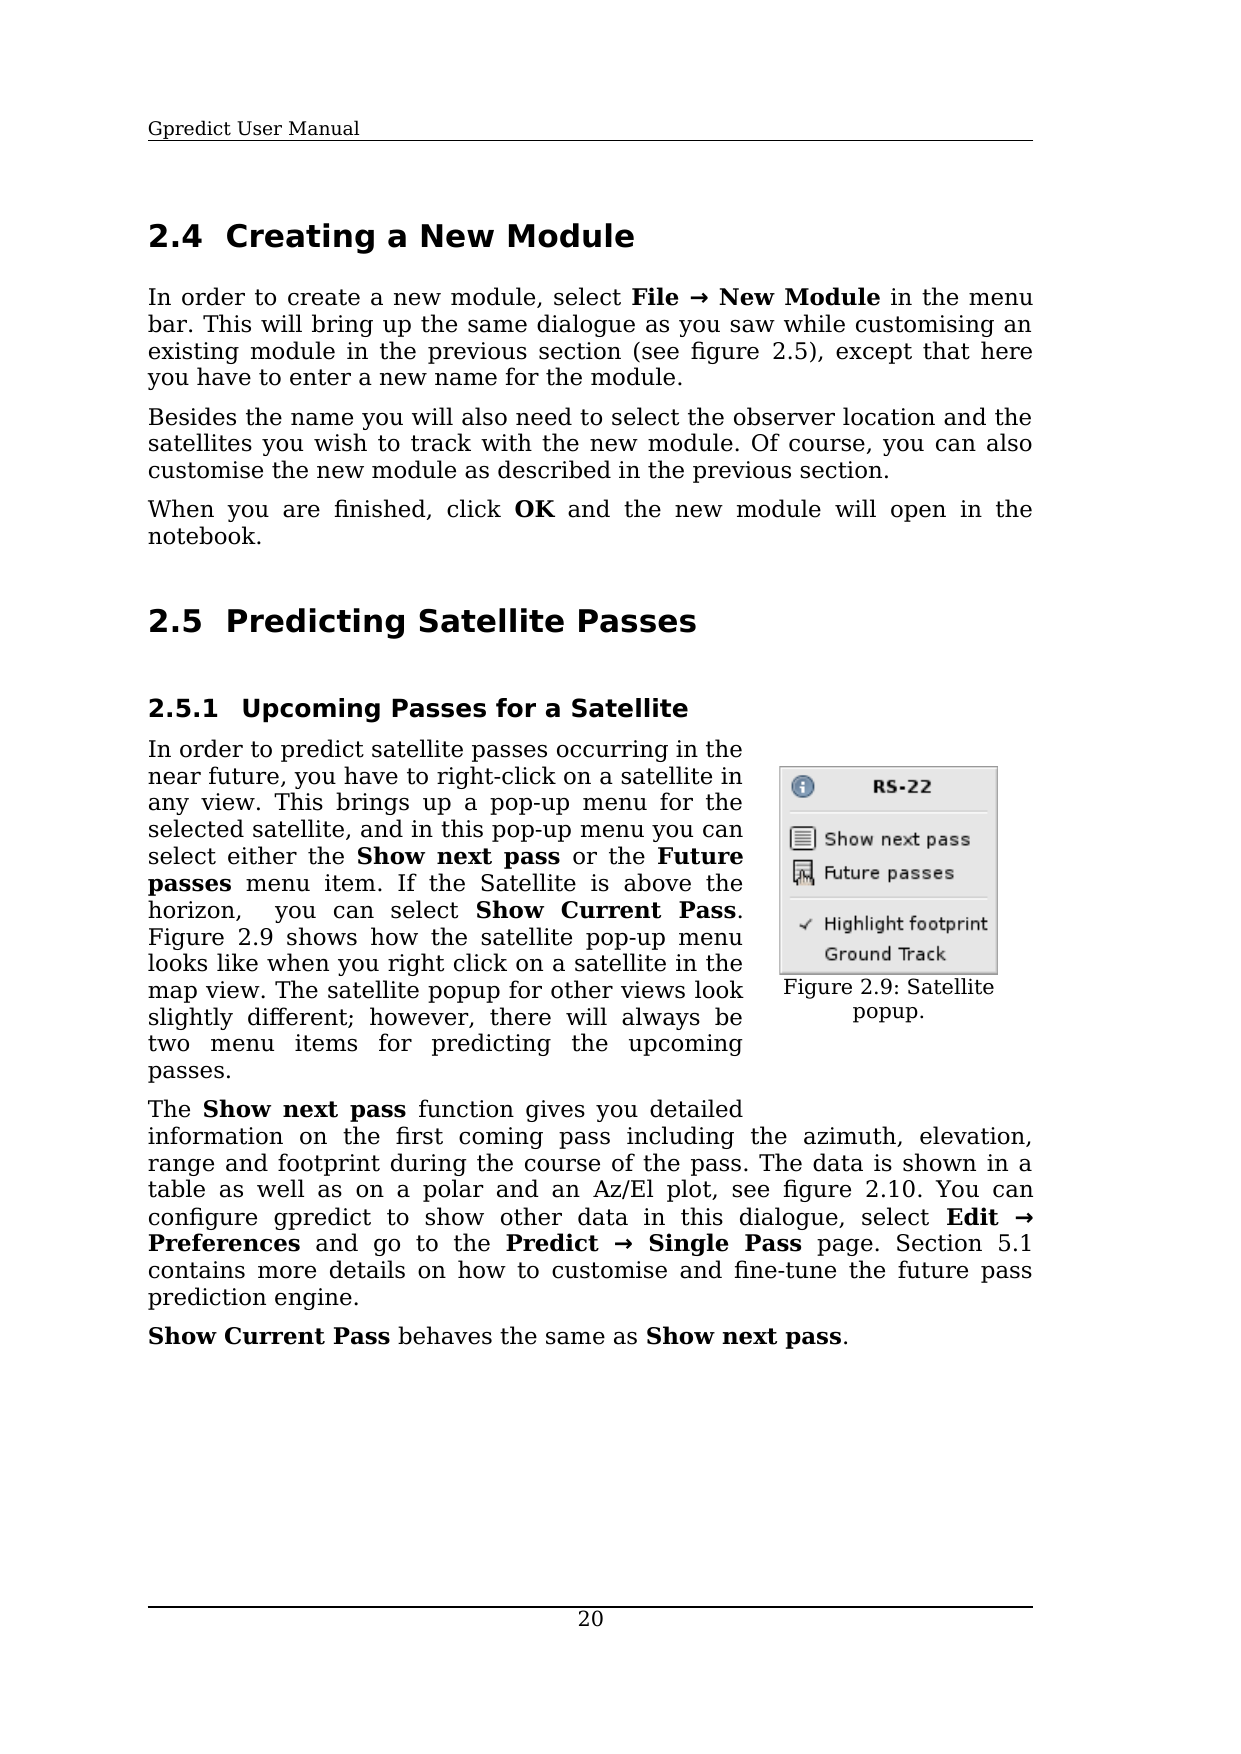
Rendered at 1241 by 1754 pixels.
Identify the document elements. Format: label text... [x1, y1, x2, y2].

text The Show next pass function gives you detailed information on the first coming pass including the azimuth, elevation, range and footprint during the course of the pass. The data is shown in a table as well as on a polar and an Az/El plot, see figure 2.10. You can configure gpredict to show other data in this dialogue, select Edit → Preferences and go to the Predict → Single Pass page. Section 5.1 contains more details on how to customise and fine-tune the future pass prediction engine. [148, 1096, 1033, 1311]
subtitle Predicting Satellite Passes [148, 604, 1033, 640]
subtitle Creating a New Module [148, 218, 1033, 255]
text Besides the name you will also need to select the observer location and the satellites you wish to track with the new module. Of course, you can also customise the new module as described in the previous section. [148, 404, 1033, 484]
text In order to predict satellite passes occurring in the near future, you have to right-click on a satellite in any view. This brings up a pop-up menu for the selected satellite, and in this pop-up menu you can select either the Show next pass or the Future passes menu item. If the Satellite is above the horizon, you can select Show Current Pass. Figure 2.9 shows how the satellite pop-up menu looks like when you right click on a satellite in the map view. The satellite popup for other views look slightly different; however, there will always be two menu items for predicting the upcoming passes. [148, 736, 1033, 1084]
subtitle Upcoming Passes for a Satellite [148, 694, 1033, 724]
picture [779, 766, 998, 975]
text Show Current Pass behaves the same as Show next pass. [148, 1323, 1033, 1350]
text In order to create a new module, select File → New Module in the menu bar. This will bring up the same dialogue as you saw while customising an existing module in the previous section (see figure 2.5), except that here you have to enter a new name for the module. [148, 284, 1033, 391]
text Figure 2.9: Satellite popup. [761, 975, 1016, 1023]
text When you are finished, click OK and the new module will open in the notebook. [148, 496, 1033, 550]
